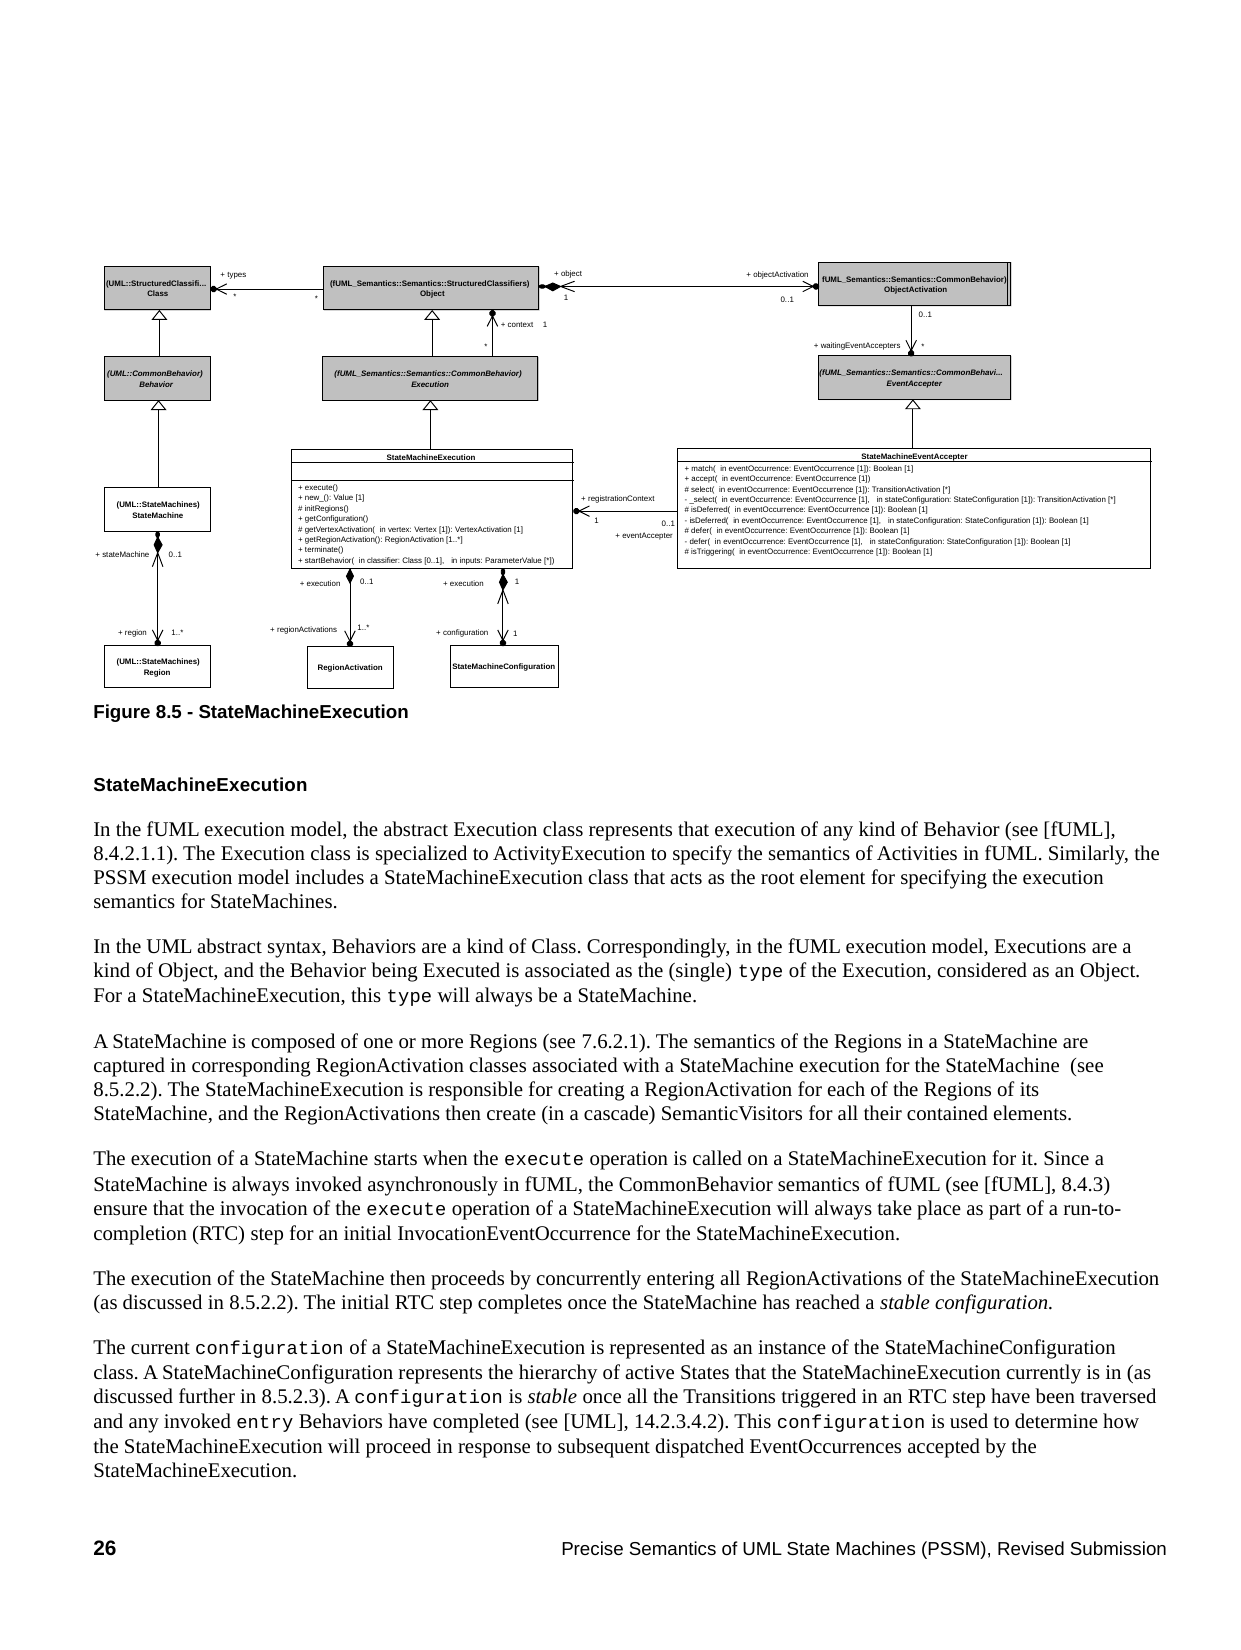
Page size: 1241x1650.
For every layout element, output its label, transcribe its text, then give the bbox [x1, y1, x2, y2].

text The execution of the StateMachine then proceeds by concurrently entering all RegionActivations of the StateMachineExecution (as discussed in 8.5.2.2). The initial RTC step completes once the StateMachine has reached a stable configuration. [93, 1266, 1164, 1314]
text A StateMachine is composed of one or more Regions (see 7.6.2.1). The semantics of the Regions in a StateMachine are captured in corresponding RegionActivation classes associated with a StateMachine execution for the StateMachine (see 8.5.2.2). The StateMachineExecution is responsible for creating a RegionActivation for each of the Regions of its StateMachine, and the RegionActivations then create (in a cascade) SemanticVisitors for all their contained elements. [93, 1029, 1164, 1125]
text Figure 8.5 - StateMachineExecution [93, 243, 1161, 723]
text In the UML abstract syntax, Behaviors are a kind of Class. Correspondingly, in the fUML execution model, Executions are a kind of Object, and the Behavior being Executed is associated as the (single) type of the Execution, considered as an Object. For a StateMachineExecution, this type will always be a StateMachine. [93, 934, 1164, 1008]
subtitle StateMachineExecution [93, 774, 1164, 795]
text The execution of a StateMachine starts when the execute operation is called on a StateMachineExecution for it. Since a StateMachine is always invoked asynchronously in fUML, the CommonBehavior semantics of fUML (see [fUML], 8.4.3) ensure that the invocation of the execute operation of a StateMachineExecution will always take place as part of a run-to-completion (RTC) step for an initial InvocationEventOccurrence for the StateMachineExecution. [93, 1146, 1164, 1245]
text The current configuration of a StateMachineExecution is represented as an instance of the StateMachineConfiguration class. A StateMachineConfiguration represents the hierarchy of active States that the StateMachineExecution currently is in (as discussed further in 8.5.2.3). A configuration is stable once all the Transitions triggered in an RTC step have been traversed and any invoked entry Behaviors have completed (see [UML], 14.2.3.4.2). This configuration is used to determine how the StateMachineExecution will proceed in response to subsequent dispatched EventOccurrences accepted by the StateMachineExecution. [93, 1335, 1164, 1482]
text In the fUML execution model, the abstract Execution class represents that execution of any kind of Behavior (see [fUML], 8.4.2.1.1). The Execution class is specialized to ActivityExecution to specify the semantics of Activities in fUML. Similarly, the PSSM execution model includes a StateMachineExecution class that acts as the root element for specifying the execution semantics for StateMachines. [93, 816, 1164, 913]
